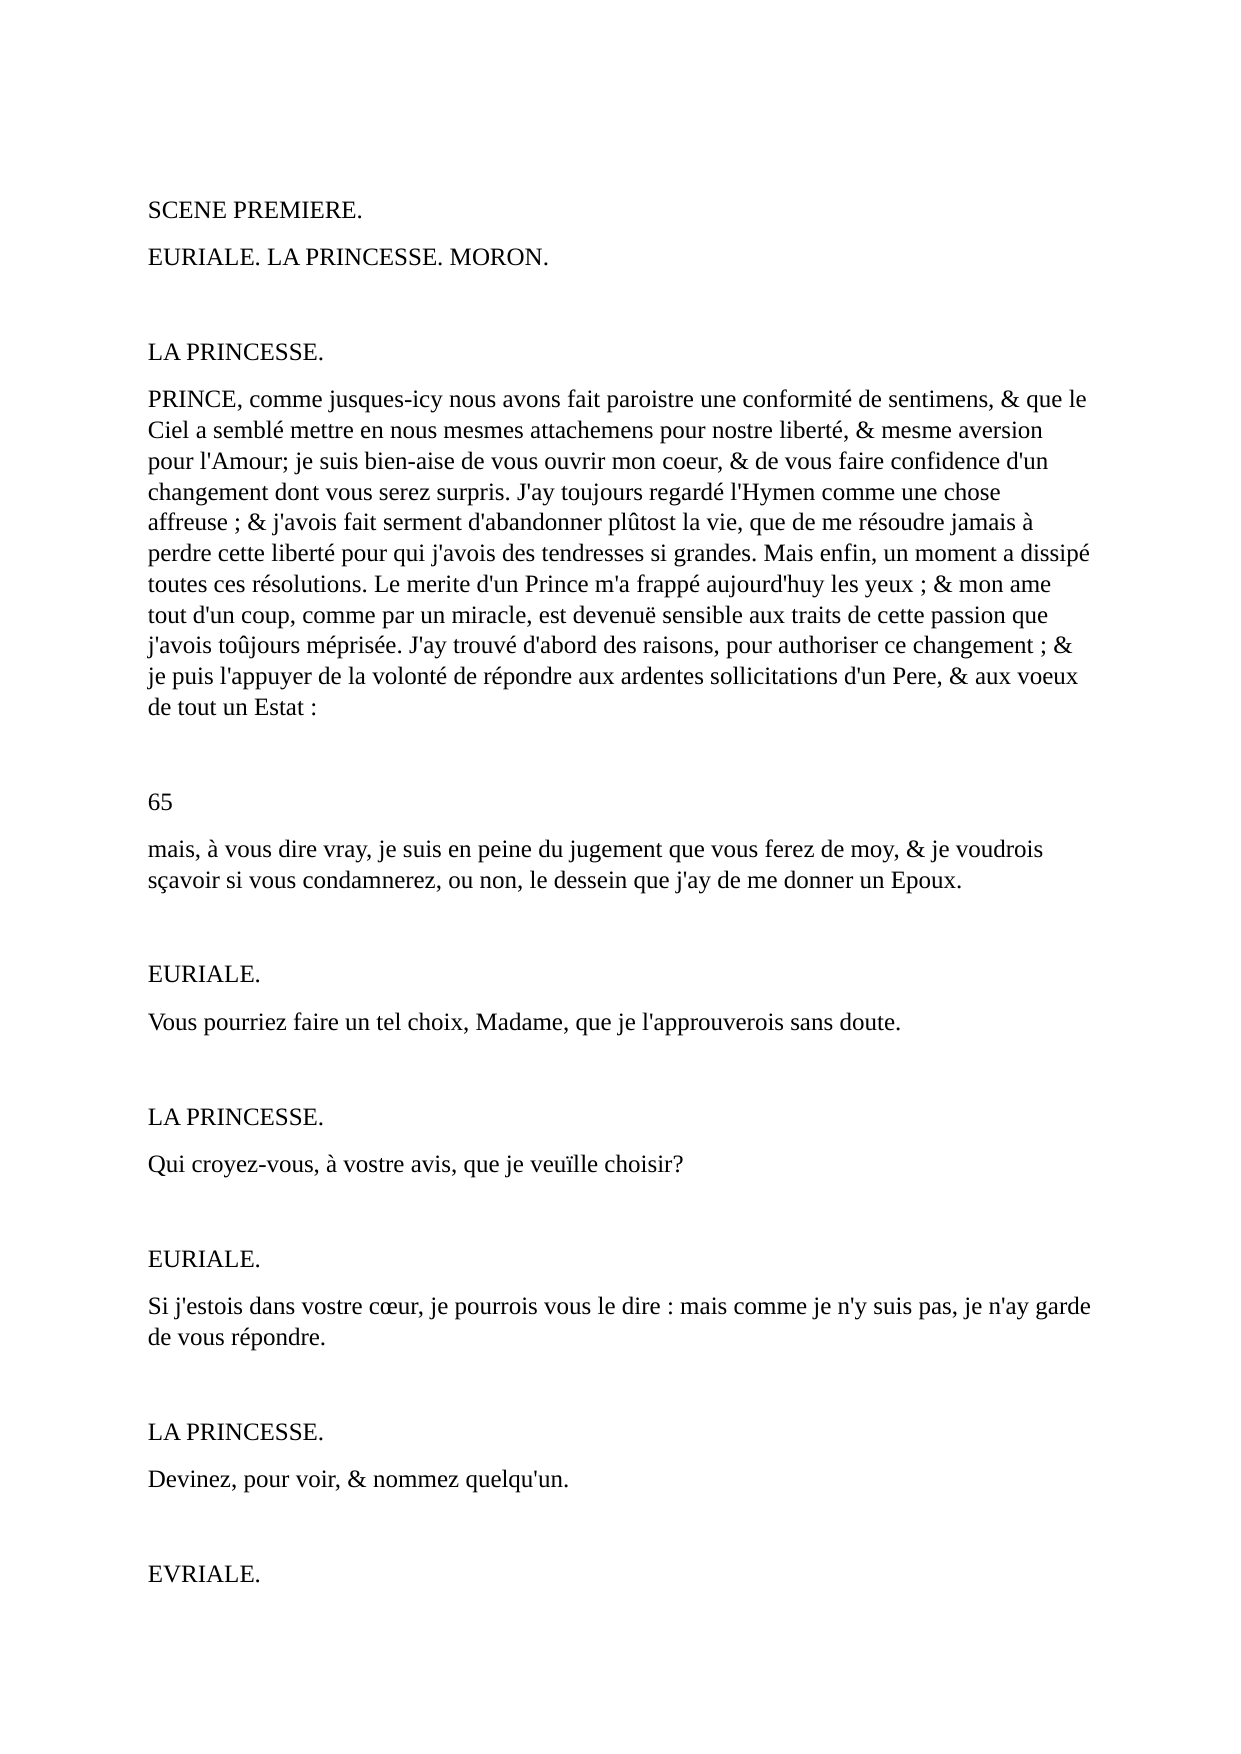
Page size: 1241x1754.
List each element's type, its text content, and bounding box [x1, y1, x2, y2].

text Vous pourriez faire un tel choix, Madame, que je l'approuverois sans doute. [148, 1007, 1093, 1036]
text PRINCE, comme jusques-icy nous avons fait paroistre une conformité de sentimens, & que le Ciel a semblé mettre en nous mesmes attachemens pour nostre liberté, & mesme aversion pour l'Amour; je suis bien-aise de vous ouvrir mon coeur, & de vous faire confidence d'un changement dont vous serez surpris. J'ay toujours regardé l'Hymen comme une chose affreuse ; & j'avois fait serment d'abandonner plûtost la vie, que de me résoudre jamais à perdre cette liberté pour qui j'avois des tendresses si grandes. Mais enfin, un moment a dissipé toutes ces résolutions. Le merite d'un Prince m'a frappé aujourd'huy les yeux ; & mon ame tout d'un coup, comme par un miracle, est devenuë sensible aux traits de cette passion que j'avois toûjours méprisée. J'ay trouvé d'abord des raisons, pour authoriser ce changement ; & je puis l'appuyer de la volonté de répondre aux ardentes sollicitations d'un Pere, & aux voeux de tout un Estat : [148, 384, 1093, 721]
text EVRIALE. [148, 1559, 1093, 1588]
text LA PRINCESSE. [148, 337, 1093, 366]
text SCENE PREMIERE. [148, 195, 1093, 224]
text LA PRINCESSE. [148, 1102, 1093, 1131]
text Devinez, pour voir, & nommez quelqu'un. [148, 1464, 1093, 1493]
text EURIALE. [148, 1244, 1093, 1273]
text EURIALE. LA PRINCESSE. MORON. [148, 242, 1093, 271]
text Si j'estois dans vostre cœur, je pourrois vous le dire : mais comme je n'y suis pas, je n'ay garde de vous répondre. [148, 1291, 1093, 1351]
text 65 [148, 787, 1093, 815]
text Qui croyez-vous, à vostre avis, que je veuïlle choisir? [148, 1149, 1093, 1178]
text mais, à vous dire vray, je suis en peine du jugement que vous ferez de moy, & je voudrois sçavoir si vous condamnerez, ou non, le dessein que j'ay de me donner un Epoux. [148, 834, 1093, 893]
text LA PRINCESSE. [148, 1417, 1093, 1446]
text EURIALE. [148, 959, 1093, 988]
